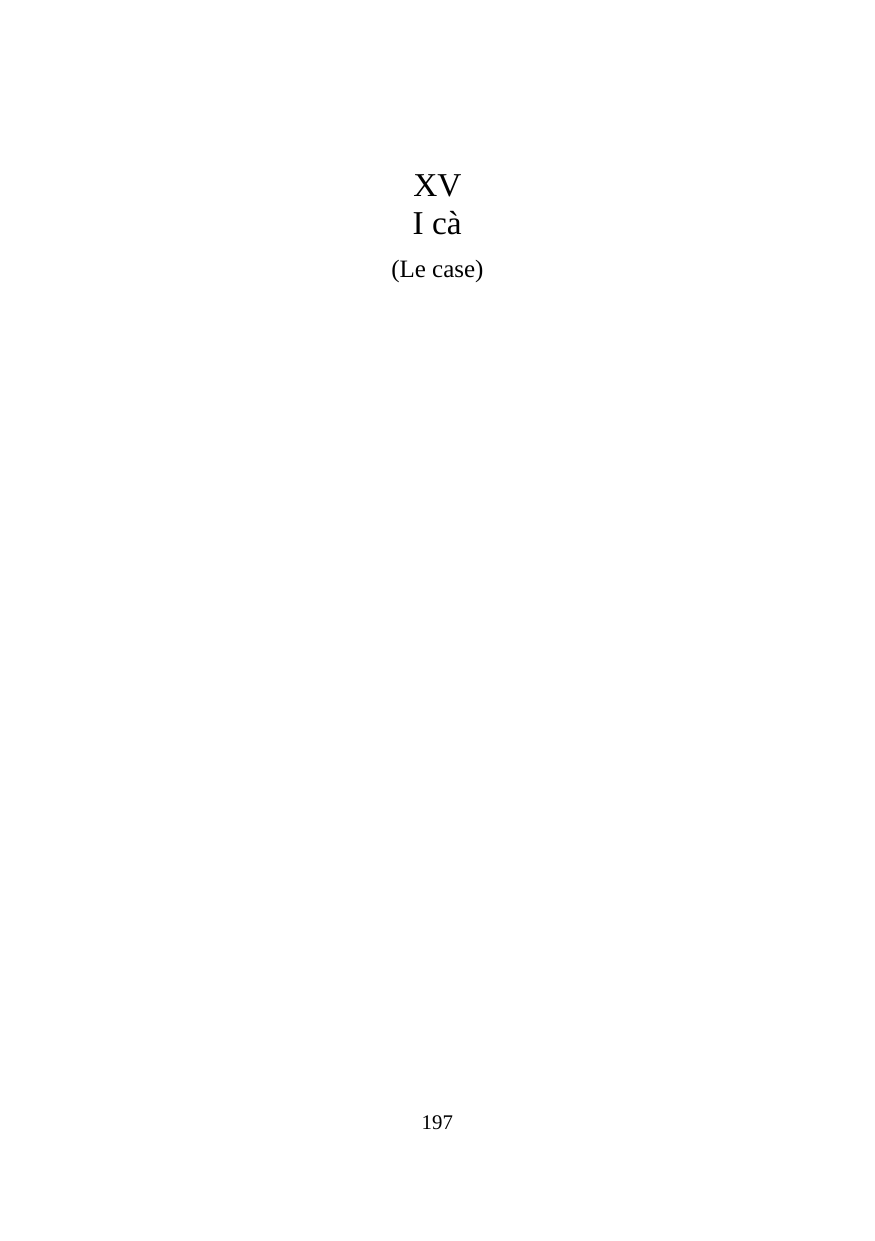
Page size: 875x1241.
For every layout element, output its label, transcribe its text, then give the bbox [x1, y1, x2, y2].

text (Le case) [106, 254, 768, 282]
subtitle XV I cà [106, 165, 768, 242]
